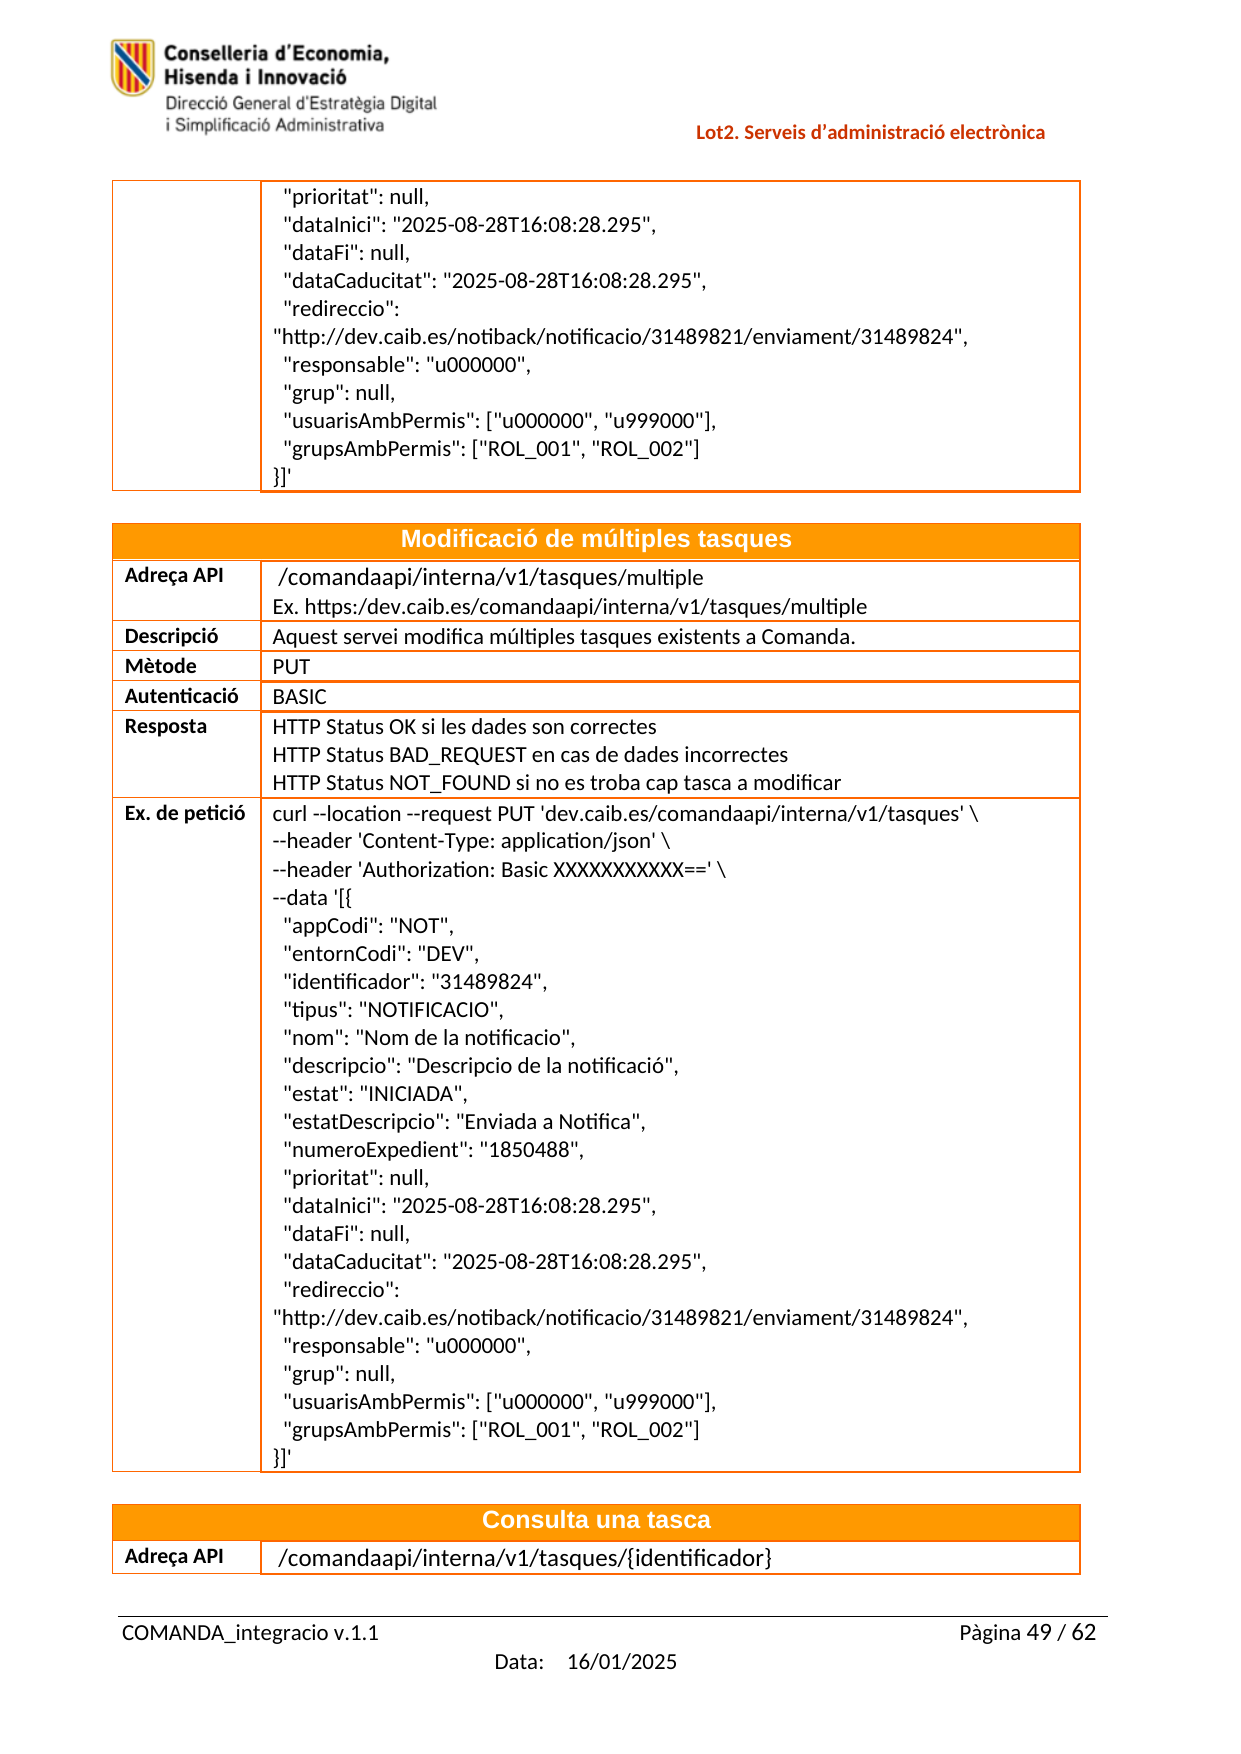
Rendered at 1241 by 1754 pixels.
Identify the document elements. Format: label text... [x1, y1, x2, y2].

table_cell Adreça API [113, 1541, 260, 1573]
table_header Consulta una tasca [113, 1505, 1079, 1540]
table_cell curl --location --request PUT 'dev.caib.es/comandaapi/interna/v1/tasques' \ --header 'Content-Type: application/json' \ --header 'Authorization: Basic XXXXXXXXXXX==' \ --data '[{ "appCodi": "NOT", "entornCodi": "DEV", "identificador": "31489824", "tipus": "NOTIFICACIO", "nom": "Nom de la notificacio", "descripcio": "Descripcio de la notificació", "estat": "INICIADA", "estatDescripcio": "Enviada a Notifica", "numeroExpedient": "1850488", "prioritat": null, "dataInici": "2025-08-28T16:08:28.295", "dataFi": null, "dataCaducitat": "2025-08-28T16:08:28.295", "redireccio": "http://dev.caib.es/notiback/notificacio/31489821/enviament/31489824", "responsable": "u000000", "grup": null, "usuarisAmbPermis": ["u000000", "u999000"], "grupsAmbPermis": ["ROL_001", "ROL_002"] }]' [262, 799, 1079, 1471]
table_cell Mètode [113, 651, 260, 680]
table_cell [113, 181, 260, 490]
table_cell Aquest servei modifica múltiples tasques existents a Comanda. [262, 622, 1079, 650]
picture [100, 26, 467, 156]
table_cell HTTP Status OK si les dades son correctes HTTP Status BAD_REQUEST en cas de dades incorrectes HTTP Status NOT_FOUND si no es troba cap tasca a modificar [262, 713, 1079, 797]
table_cell /comandaapi/interna/v1/tasques/{identificador} [262, 1542, 1079, 1573]
table_cell BASIC [262, 683, 1079, 710]
table_cell PUT [262, 652, 1079, 680]
table_cell Adreça API [113, 561, 260, 620]
table_cell Descripció [113, 621, 260, 650]
table_header Modificació de múltiples tasques [113, 524, 1079, 559]
table_cell "prioritat": null, "dataInici": "2025-08-28T16:08:28.295", "dataFi": null, "dataCaducitat": "2025-08-28T16:08:28.295", "redireccio": "http://dev.caib.es/notiback/notificacio/31489821/enviament/31489824", "responsable": "u000000", "grup": null, "usuarisAmbPermis": ["u000000", "u999000"], "grupsAmbPermis": ["ROL_001", "ROL_002"] }]' [262, 182, 1079, 490]
table_cell Autenticació [113, 681, 260, 710]
table_cell Resposta [113, 711, 260, 797]
table_cell /comandaapi/interna/v1/tasques/multiple Ex. https:/dev.caib.es/comandaapi/interna/v1/tasques/multiple [262, 562, 1079, 620]
table_cell Ex. de petició [113, 798, 260, 1471]
